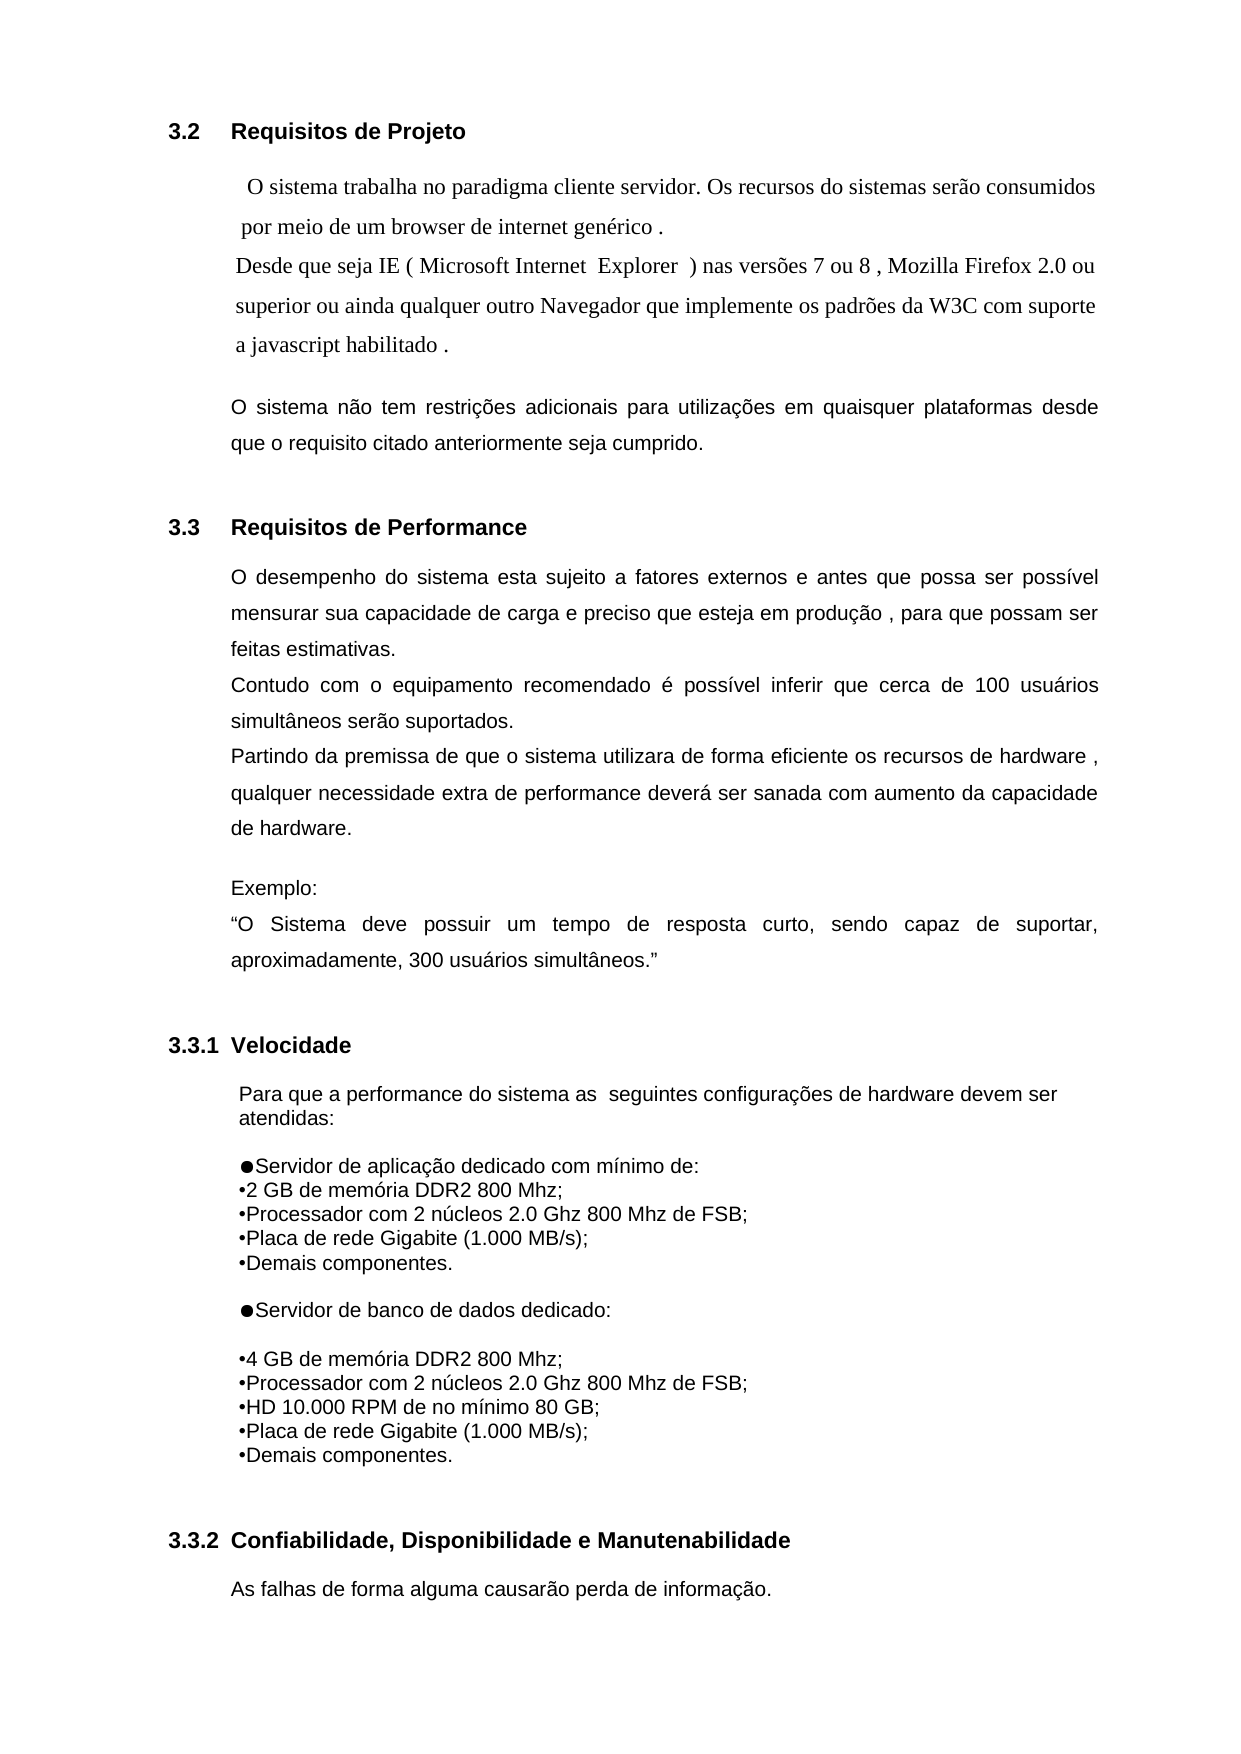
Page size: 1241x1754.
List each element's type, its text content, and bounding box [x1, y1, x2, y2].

subtitle Confiabilidade, Disponibilidade e Manutenabilidade [168, 1527, 1100, 1553]
list Servidor de banco de dados dedicado: [238, 1298, 1100, 1322]
text O sistema não tem restrições adicionais para utilizações em quaisquer plataformas desde que o requisito citado anteriormente seja cumprido. [231, 394, 1100, 454]
subtitle Velocidade [168, 1032, 1100, 1058]
text O desempenho do sistema esta sujeito a fatores externos e antes que possa ser possível mensurar sua capacidade de carga e preciso que esteja em produção , para que possam ser feitas estimativas. [231, 565, 1100, 661]
list HD 10.000 RPM de no mínimo 80 GB; [238, 1394, 1100, 1418]
text Contudo com o equipamento recomendado é possível inferir que cerca de 100 usuários simultâneos serão suportados. [231, 672, 1100, 732]
list 2 GB de memória DDR2 800 Mhz; [238, 1178, 1100, 1202]
text O sistema trabalha no paradigma cliente servidor. Os recursos do sistemas serão consumidos [235, 173, 1100, 199]
list Placa de rede Gigabite (1.000 MB/s); [238, 1226, 1100, 1250]
list Placa de rede Gigabite (1.000 MB/s); [238, 1418, 1100, 1443]
text “O Sistema deve possuir um tempo de resposta curto, sendo capaz de suportar, aproximadamente, 300 usuários simultâneos.” [231, 912, 1100, 972]
text Desde que seja IE ( Microsoft Internet Explorer ) nas versões 7 ou 8 , Mozilla Firefox 2.0 ou superior ou ainda qualquer outro Navegador que implemente os padrões da W3C com suporte a javascript habilitado . [235, 252, 1100, 357]
list 4 GB de memória DDR2 800 Mhz; [238, 1346, 1100, 1370]
list Demais componentes. [238, 1250, 1100, 1274]
text por meio de um browser de internet genérico . [235, 213, 1100, 239]
list Processador com 2 núcleos 2.0 Ghz 800 Mhz de FSB; [238, 1370, 1100, 1394]
subtitle Requisitos de Projeto [168, 118, 1100, 144]
text Partindo da premissa de que o sistema utilizara de forma eficiente os recursos de hardware , qualquer necessidade extra de performance deverá ser sanada com aumento da capacidade de hardware. [231, 744, 1100, 840]
text Exemplo: [231, 876, 1100, 900]
list Processador com 2 núcleos 2.0 Ghz 800 Mhz de FSB; [238, 1202, 1100, 1226]
list Servidor de aplicação dedicado com mínimo de: [238, 1154, 1100, 1178]
text Para que a performance do sistema as seguintes configurações de hardware devem ser atendidas: [238, 1082, 1100, 1130]
list Demais componentes. [238, 1443, 1100, 1467]
subtitle Requisitos de Performance [168, 514, 1100, 541]
text As falhas de forma alguma causarão perda de informação. [231, 1577, 1100, 1601]
